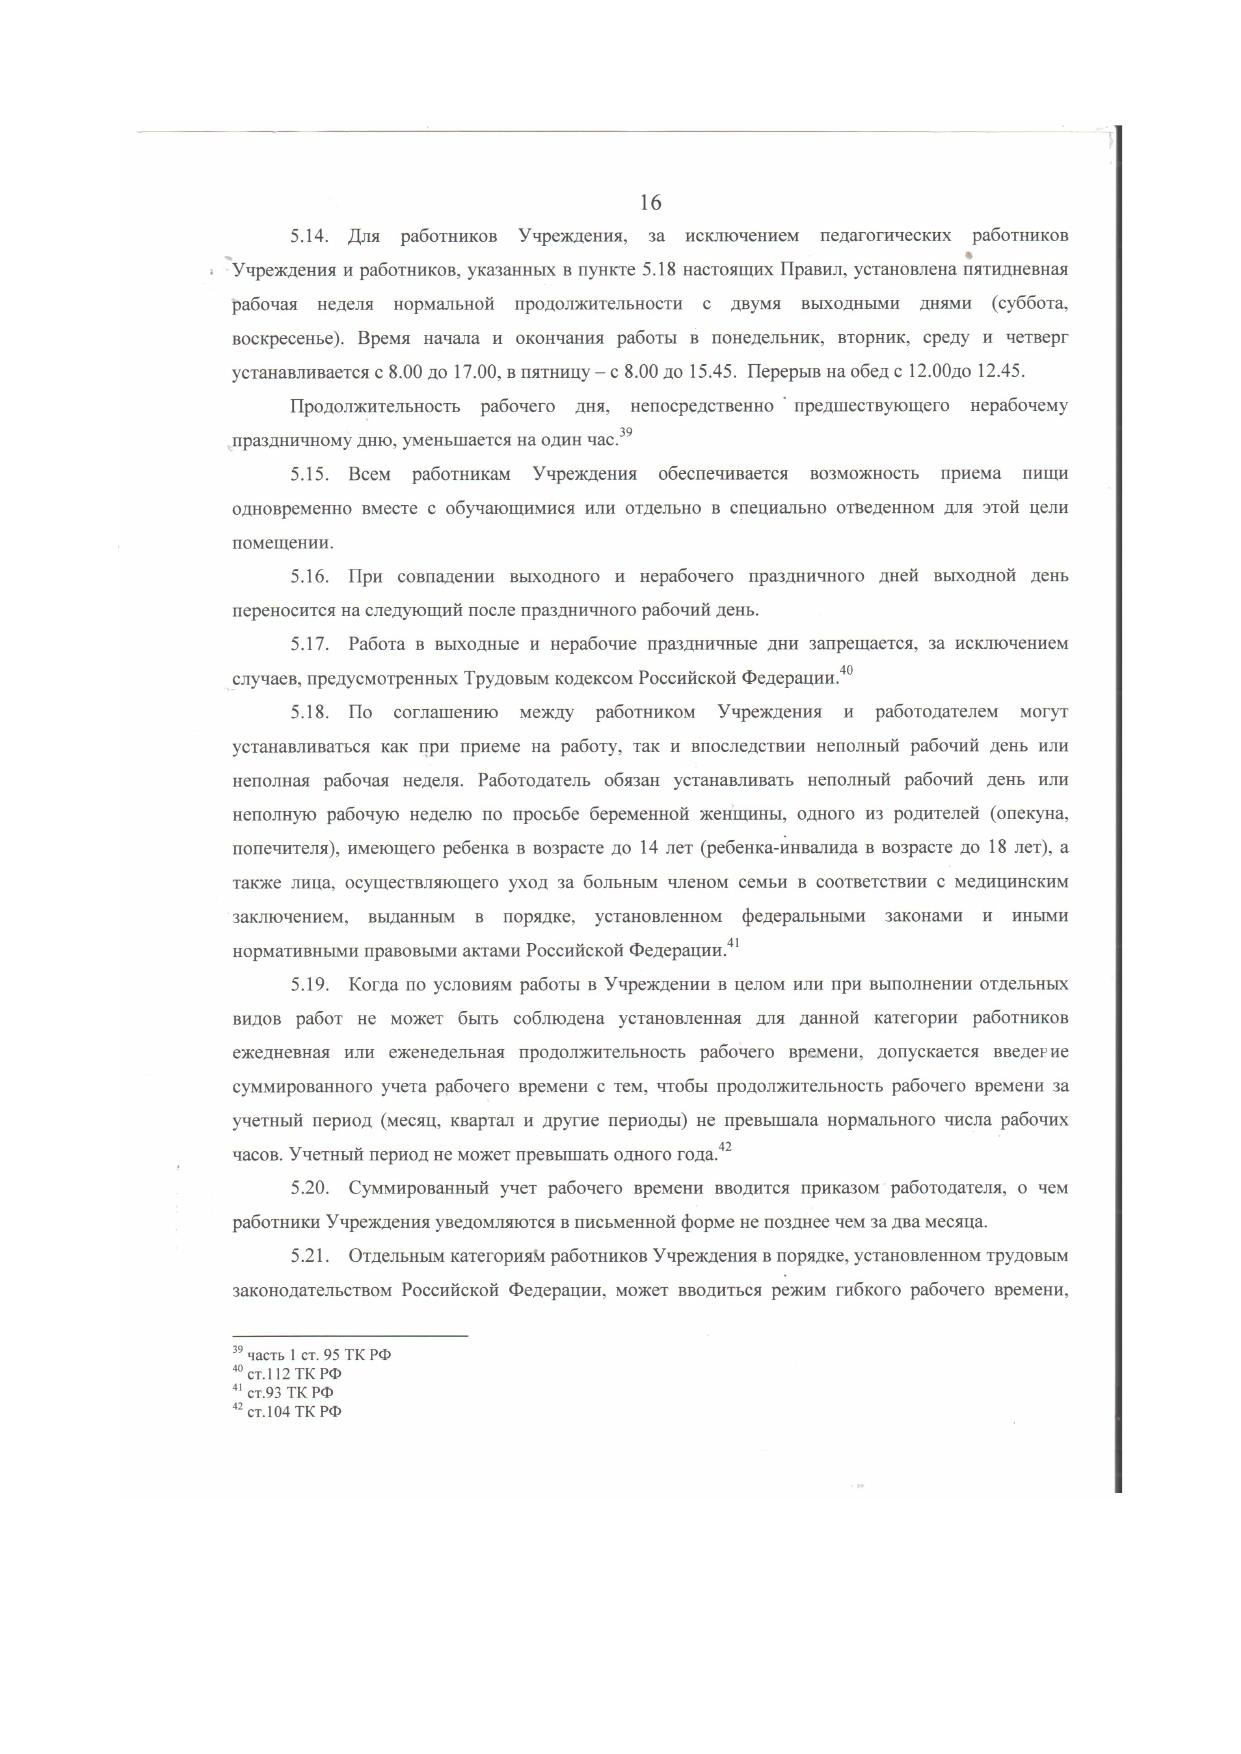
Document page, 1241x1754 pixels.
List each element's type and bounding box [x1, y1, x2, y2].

picture [118, 118, 1123, 1500]
